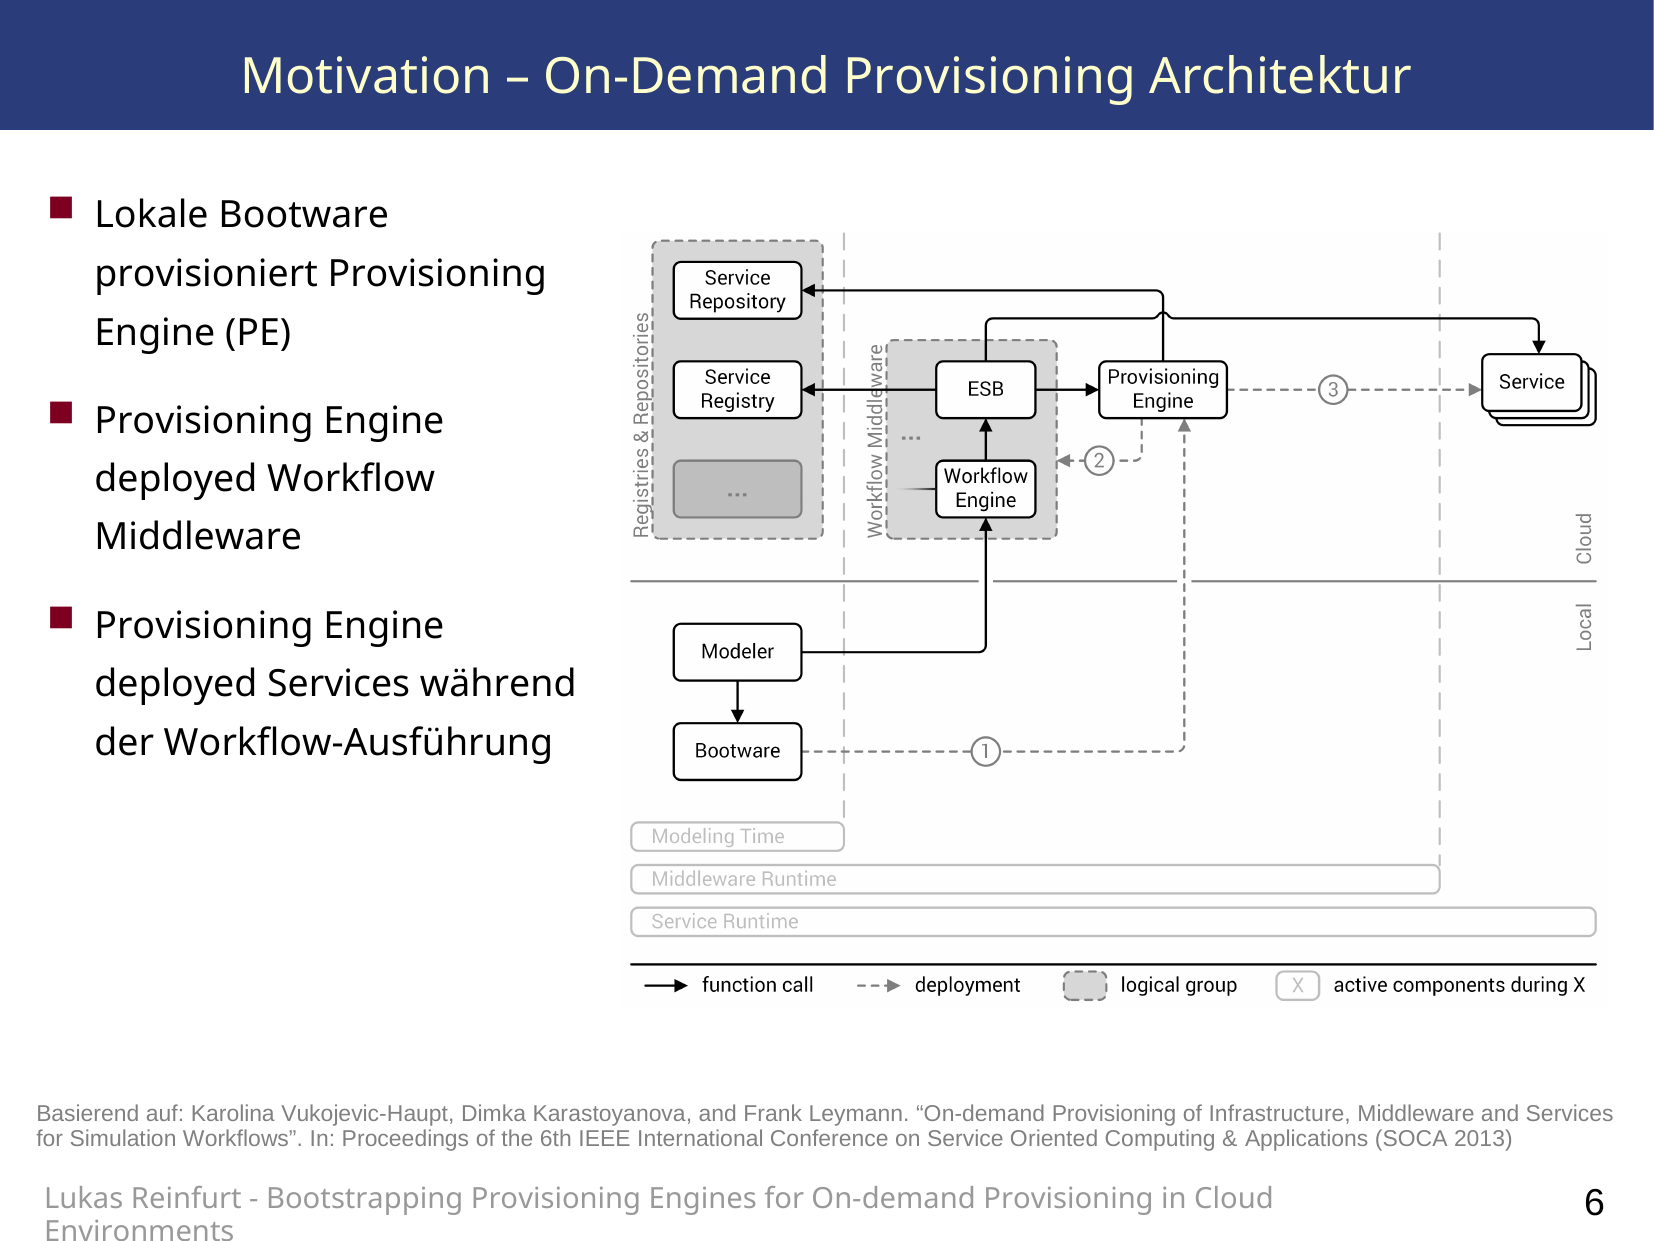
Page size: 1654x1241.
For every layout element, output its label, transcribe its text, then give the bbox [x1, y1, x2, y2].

list Lokale Bootware provisioniert Provisioning Engine (PE) Provisioning Engine deployed Workflow Middleware Provisioning Engine deployed Services während der Workflow-Ausführung [47, 177, 603, 1093]
text_box Basierend auf: Karolina Vukojevic-Haupt, Dimka Karastoyanova, and Frank Leymann. “On-demand Provisioning of Infrastructure, Middleware and Services for Simulation Workflows”. In: Proceedings of the 6th IEEE International Conference on Service Oriented Computing & Applications (SOCA 2013) [21, 1093, 1636, 1187]
title Motivation – On-Demand Provisioning Architektur [47, 23, 1607, 119]
picture [621, 232, 1607, 1008]
